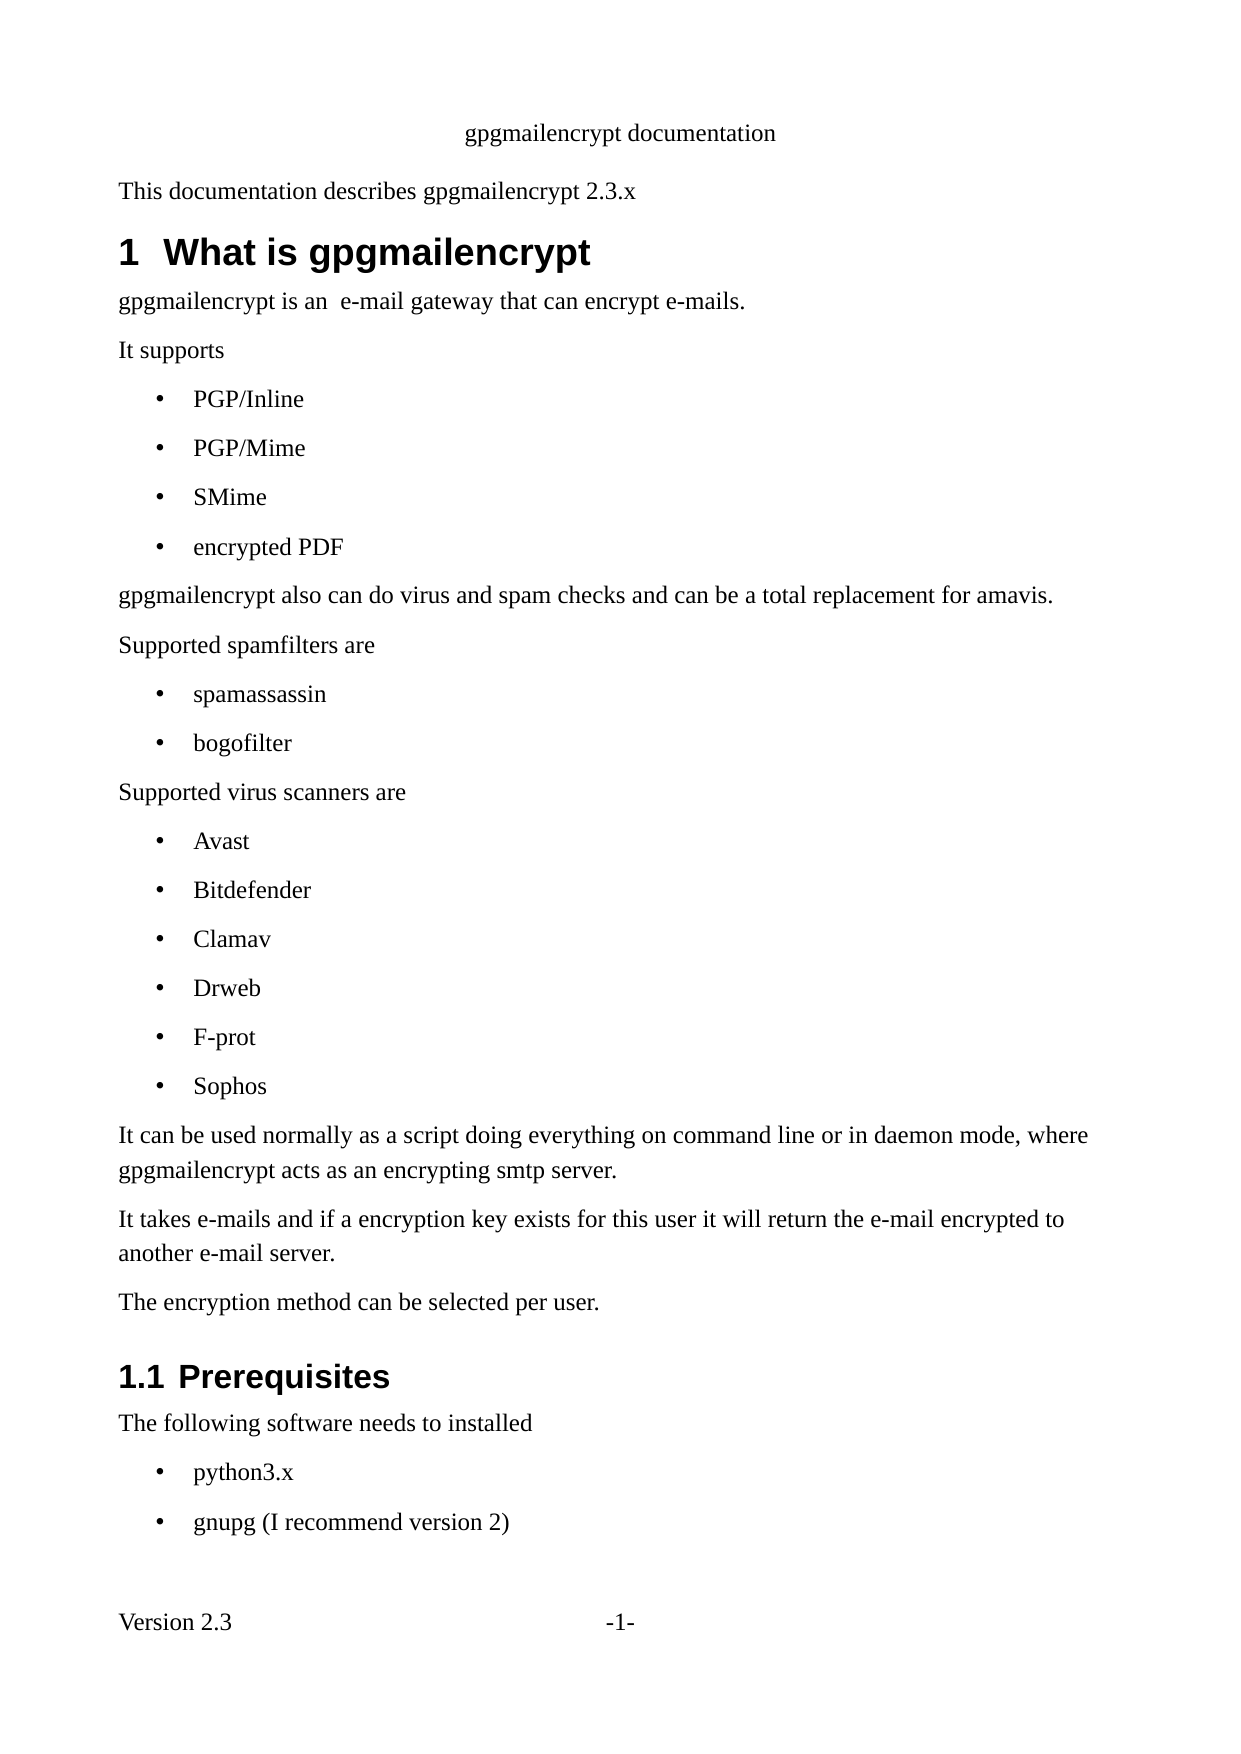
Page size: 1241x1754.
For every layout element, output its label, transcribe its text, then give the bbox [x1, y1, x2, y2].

text It can be used normally as a script doing everything on command line or in daemon mode, where gpgmailencrypt acts as an encrypting smtp server. [118, 1120, 1122, 1183]
list bogofilter [156, 728, 1122, 757]
list python3.x [156, 1457, 1122, 1486]
list Bitdefender [156, 875, 1122, 904]
text It supports [118, 335, 1122, 364]
text gpgmailencrypt also can do virus and spam checks and can be a total replacement for amavis. [118, 581, 1122, 609]
list Avast [156, 826, 1122, 855]
list Clamav [156, 924, 1122, 953]
text The encryption method can be selected per user. [118, 1287, 1122, 1316]
text It takes e-mails and if a encryption key exists for this user it will return the e-mail encrypted to another e-mail server. [118, 1204, 1122, 1267]
list spamassassin [156, 679, 1122, 707]
text The following software needs to installed [118, 1408, 1122, 1437]
list Sophos [156, 1071, 1122, 1100]
list encrypted PDF [156, 532, 1122, 560]
text Supported spamfilters are [118, 630, 1122, 658]
subtitle What is gpgmailencrypt [118, 230, 1122, 274]
list gnupg (I recommend version 2) [156, 1507, 1122, 1535]
list F-prot [156, 1022, 1122, 1051]
text gpgmailencrypt is an e-mail gateway that can encrypt e-mails. [118, 286, 1122, 315]
list PGP/Mime [156, 433, 1122, 462]
list PGP/Inline [156, 384, 1122, 413]
text Supported virus scanners are [118, 777, 1122, 806]
list Drweb [156, 973, 1122, 1002]
list SMime [156, 482, 1122, 511]
text This documentation describes gpgmailencrypt 2.3.x [118, 176, 1122, 205]
subtitle Prerequisites [118, 1357, 1122, 1396]
